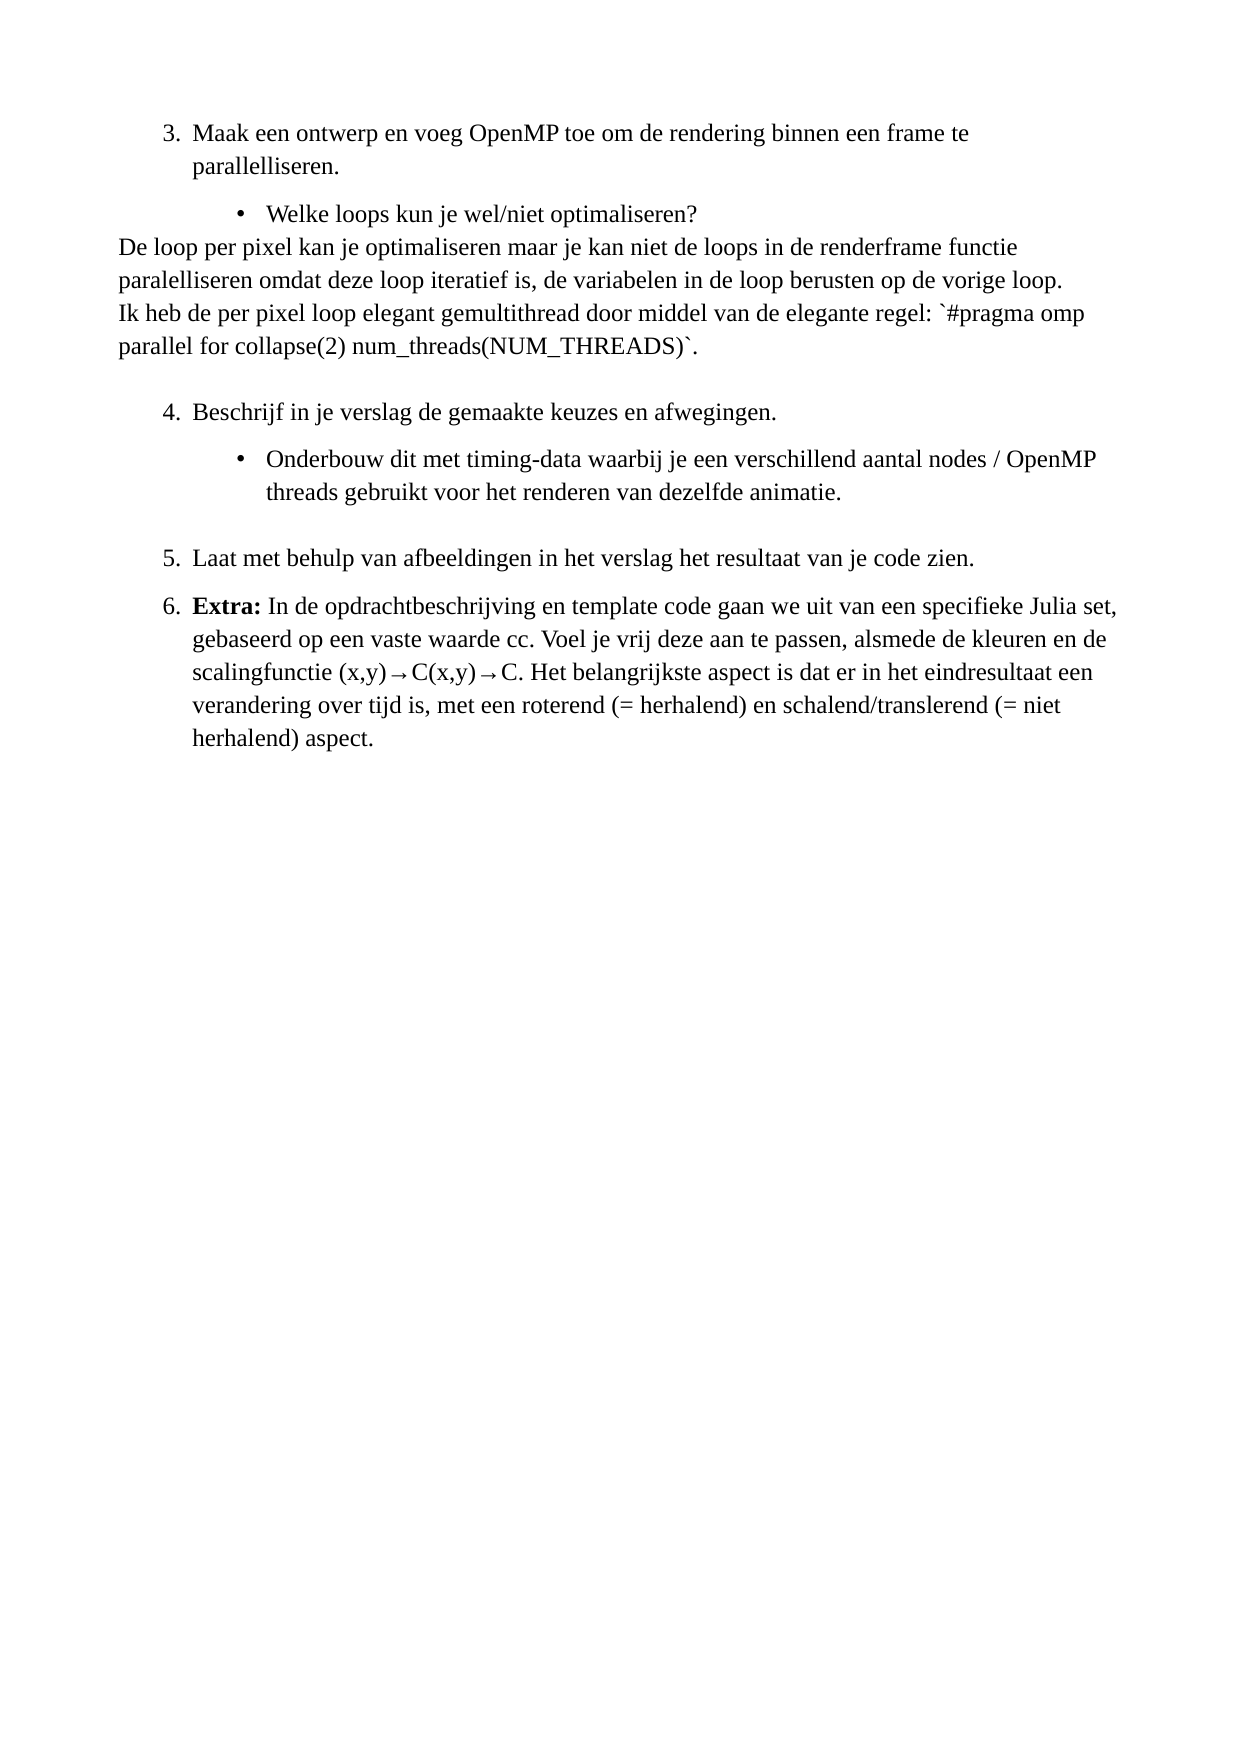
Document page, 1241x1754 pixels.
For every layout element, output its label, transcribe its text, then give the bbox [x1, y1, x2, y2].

list Beschrijf in je verslag de gemaakte keuzes en afwegingen. [162, 397, 1122, 426]
text Ik heb de per pixel loop elegant gemultithread door middel van de elegante regel: `#pragma omp parallel for collapse(2) num_threads(NUM_THREADS)`. [118, 298, 1122, 359]
text De loop per pixel kan je optimaliseren maar je kan niet de loops in de renderframe functie paralelliseren omdat deze loop iteratief is, de variabelen in de loop berusten op de vorige loop. [118, 232, 1122, 293]
list Onderbouw dit met timing-data waarbij je een verschillend aantal nodes / OpenMP threads gebruikt voor het renderen van dezelfde animatie. [236, 444, 1122, 506]
list Laat met behulp van afbeeldingen in het verslag het resultaat van je code zien. [162, 543, 1122, 572]
list Welke loops kun je wel/niet optimaliseren? [236, 199, 1122, 227]
list Extra: In de opdrachtbeschrijving en template code gaan we uit van een specifieke Julia set, gebaseerd op een vaste waarde cc. Voel je vrij deze aan te passen, alsmede de kleuren en de scalingfunctie (x,y)→C(x,y)→C. Het belangrijkste aspect is dat er in het eindresultaat een verandering over tijd is, met een roterend (= herhalend) en schalend/translerend (= niet herhalend) aspect. [162, 591, 1122, 752]
list Maak een ontwerp en voeg OpenMP toe om de rendering binnen een frame te parallelliseren. [162, 118, 1122, 180]
